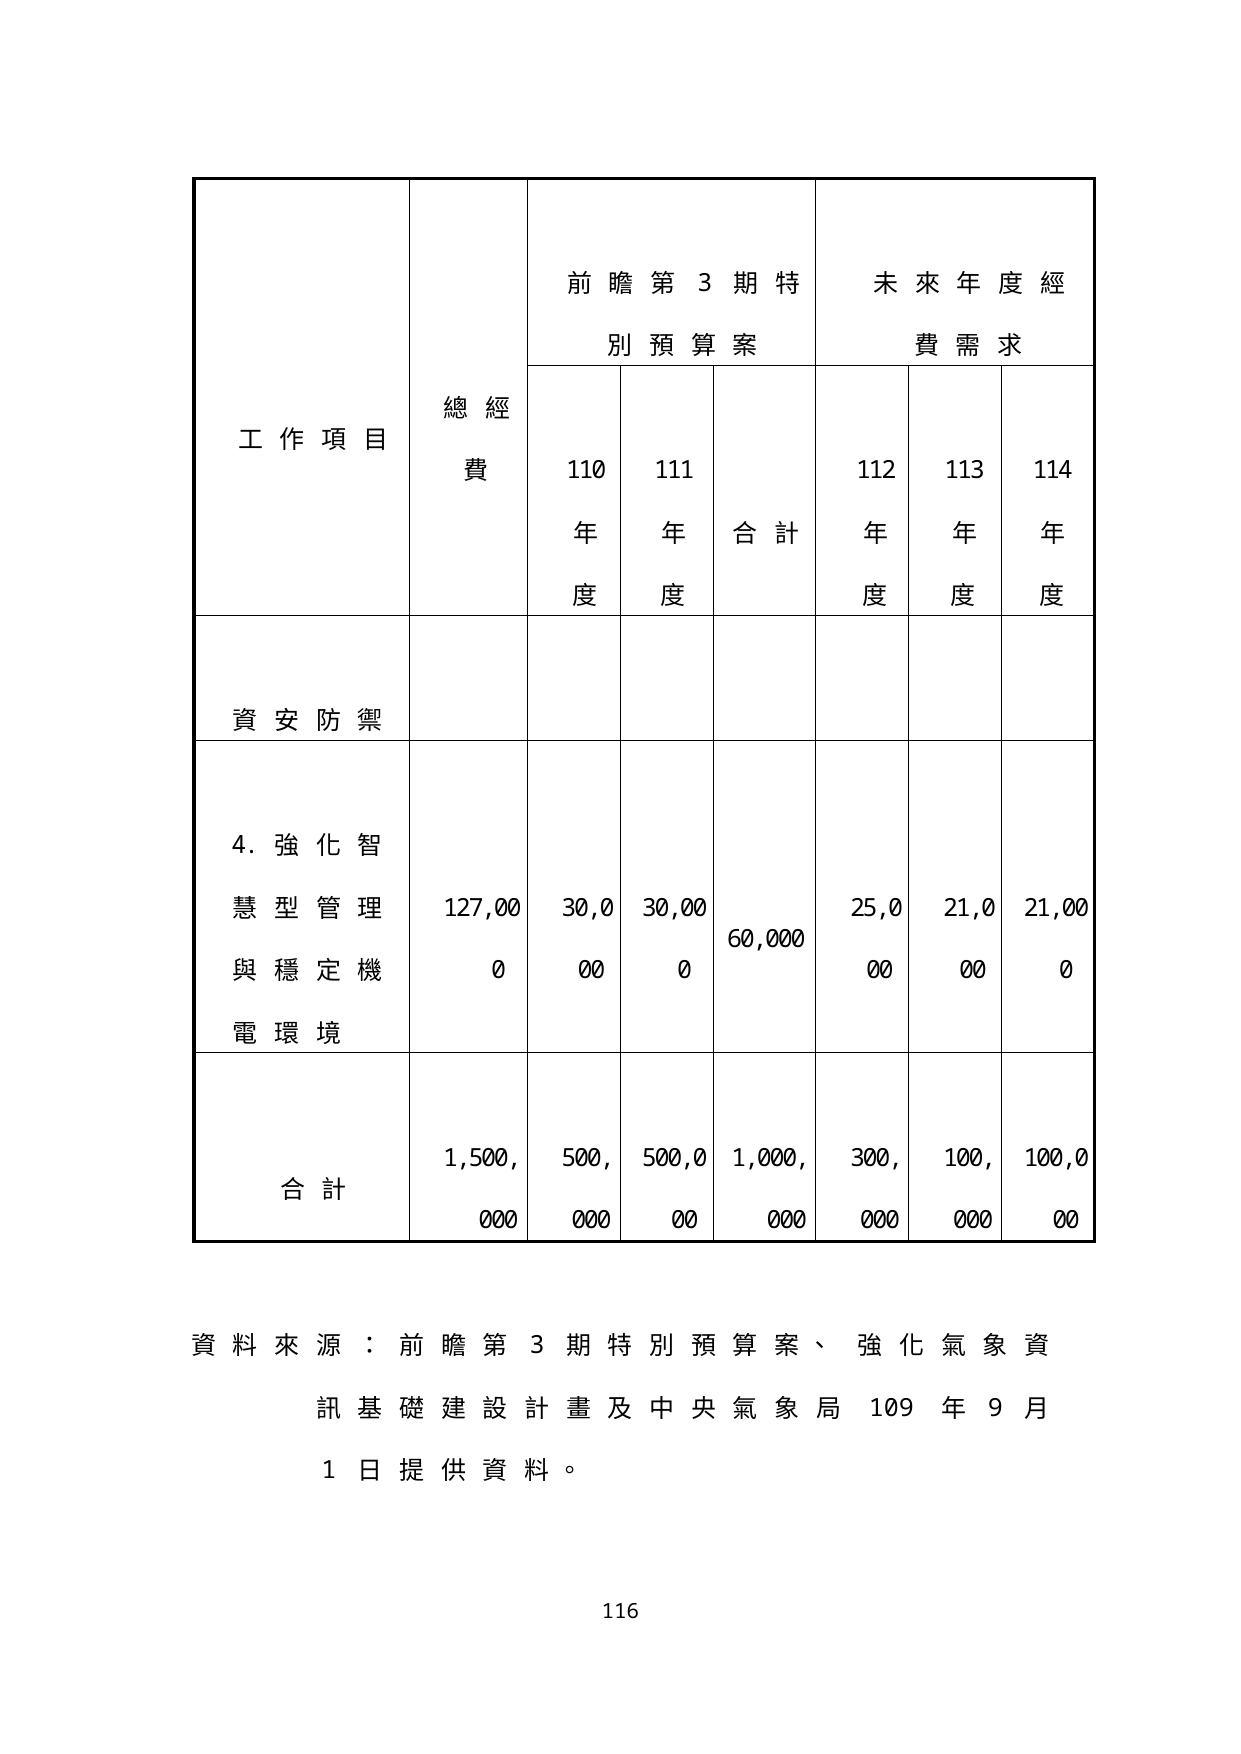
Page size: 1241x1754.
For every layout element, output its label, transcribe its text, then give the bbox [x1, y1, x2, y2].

table_cell 110年度 [528, 366, 620, 615]
table_cell 500,000 [528, 1053, 620, 1240]
table_cell 30,000 [528, 741, 620, 1052]
table_cell [528, 616, 620, 740]
table_header 工作項目 [196, 180, 409, 615]
table_cell 500,000 [621, 1053, 713, 1240]
table_cell [621, 616, 713, 740]
table_cell 4.強化智慧型管理與穩定機電環境 [196, 741, 409, 1052]
table_cell [714, 616, 815, 740]
table_cell 111年度 [621, 366, 713, 615]
table_cell 合計 [714, 366, 815, 615]
table_cell 60,000 [714, 741, 815, 1052]
table_cell 資安防禦 [196, 616, 409, 740]
table_cell 112年度 [816, 366, 908, 615]
table_cell 21,000 [1002, 741, 1093, 1052]
table_header 未來年度經費需求 [816, 180, 1093, 365]
table_cell 21,000 [909, 741, 1001, 1052]
table_cell 合計 [196, 1053, 409, 1240]
table_cell 100,000 [909, 1053, 1001, 1240]
table_cell 30,000 [621, 741, 713, 1052]
table_cell 300,000 [816, 1053, 908, 1240]
table_header 總經費 [410, 180, 527, 615]
table_cell [1002, 616, 1093, 740]
table_cell 25,000 [816, 741, 908, 1052]
table_cell 113年度 [909, 366, 1001, 615]
table_header 前瞻第3期特別預算案 [528, 180, 815, 365]
table_cell 127,000 [410, 741, 527, 1052]
table_cell 1,000,000 [714, 1053, 815, 1240]
table_cell [816, 616, 908, 740]
table_cell 100,000 [1002, 1053, 1093, 1240]
text 資料來源：前瞻第3期特別預算案、強化氣象資訊基礎建設計畫及中央氣象局109年9月1日提供資料。 [183, 1302, 1058, 1490]
table_cell 114年度 [1002, 366, 1093, 615]
table_cell [410, 616, 527, 740]
table_cell [909, 616, 1001, 740]
table_cell 1,500,000 [410, 1053, 527, 1240]
